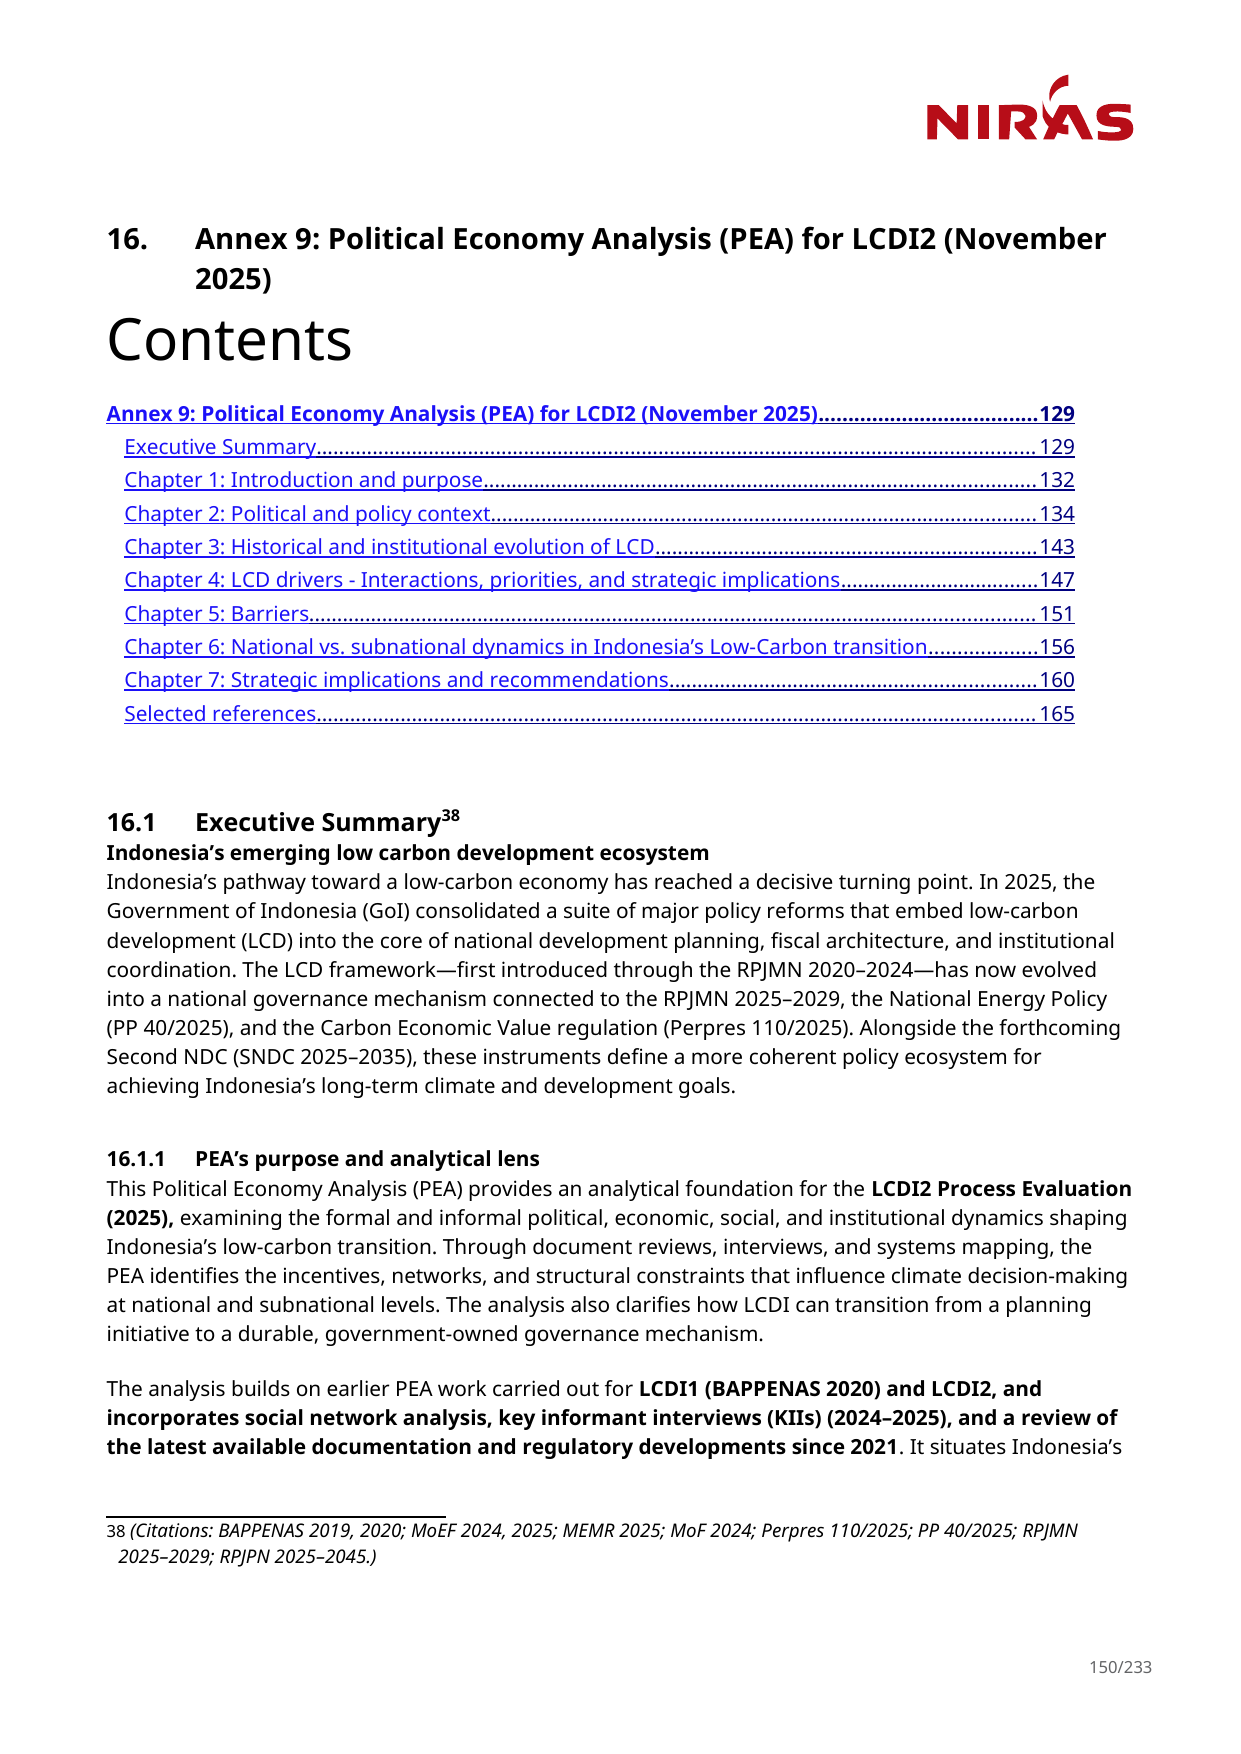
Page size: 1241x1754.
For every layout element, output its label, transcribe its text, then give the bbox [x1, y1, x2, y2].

text Chapter 4: LCD drivers - Interactions, priorities, and strategic implications 147 [124, 565, 1075, 589]
subtitle Annex 9: Political Economy Analysis (PEA) for LCDI2 (November 2025) [106, 218, 1134, 298]
text This Political Economy Analysis (PEA) provides an analytical foundation for the LCDI2 Process Evaluation (2025), examining the formal and informal political, economic, social, and institutional dynamics shaping Indonesia’s low-carbon transition. Through document reviews, interviews, and systems mapping, the PEA identifies the incentives, networks, and structural constraints that influence climate decision-making at national and subnational levels. The analysis also clarifies how LCDI can transition from a planning initiative to a durable, government-owned governance mechanism. [106, 1173, 1134, 1348]
text Chapter 7: Strategic implications and recommendations 160 [124, 665, 1075, 689]
text Chapter 5: Barriers 151 [124, 598, 1075, 623]
text Chapter 1: Introduction and purpose 132 [124, 465, 1075, 489]
subtitle Executive Summary [106, 804, 1134, 838]
subtitle Contents [106, 298, 1134, 377]
text Chapter 2: Political and policy context 134 [124, 498, 1075, 523]
text Annex 9: Political Economy Analysis (PEA) for LCDI2 (November 2025) 129 [106, 398, 1075, 423]
text Chapter 6: National vs. subnational dynamics in Indonesia’s Low-Carbon transition 156 [124, 631, 1075, 656]
text Indonesia’s emerging low carbon development ecosystem [106, 838, 1134, 867]
text Indonesia’s pathway toward a low-carbon economy has reached a decisive turning point. In 2025, the Government of Indonesia (GoI) consolidated a suite of major policy reforms that embed low-carbon development (LCD) into the core of national development planning, fiscal architecture, and institutional coordination. The LCD framework—first introduced through the RPJMN 2020–2024—has now evolved into a national governance mechanism connected to the RPJMN 2025–2029, the National Energy Policy (PP 40/2025), and the Carbon Economic Value regulation (Perpres 110/2025). Alongside the forthcoming Second NDC (SNDC 2025–2035), these instruments define a more coherent policy ecosystem for achieving Indonesia’s long-term climate and development goals. [106, 867, 1134, 1100]
text Chapter 3: Historical and institutional evolution of LCD 143 [124, 531, 1075, 556]
text (Citations: BAPPENAS 2019, 2020; MoEF 2024, 2025; MEMR 2025; MoF 2024; Perpres 110/2025; PP 40/2025; RPJMN 2025–2029; RPJPN 2025–2045.) [106, 1517, 1134, 1568]
text Executive Summary 129 [124, 431, 1075, 456]
text The analysis builds on earlier PEA work carried out for LCDI1 (BAPPENAS 2020) and LCDI2, and incorporates social network analysis, key informant interviews (KIIs) (2024–2025), and a review of the latest available documentation and regulatory developments since 2021. It situates Indonesia’s [106, 1373, 1134, 1461]
text Selected references 165 [124, 698, 1075, 723]
subtitle PEA’s purpose and analytical lens [106, 1144, 1134, 1173]
